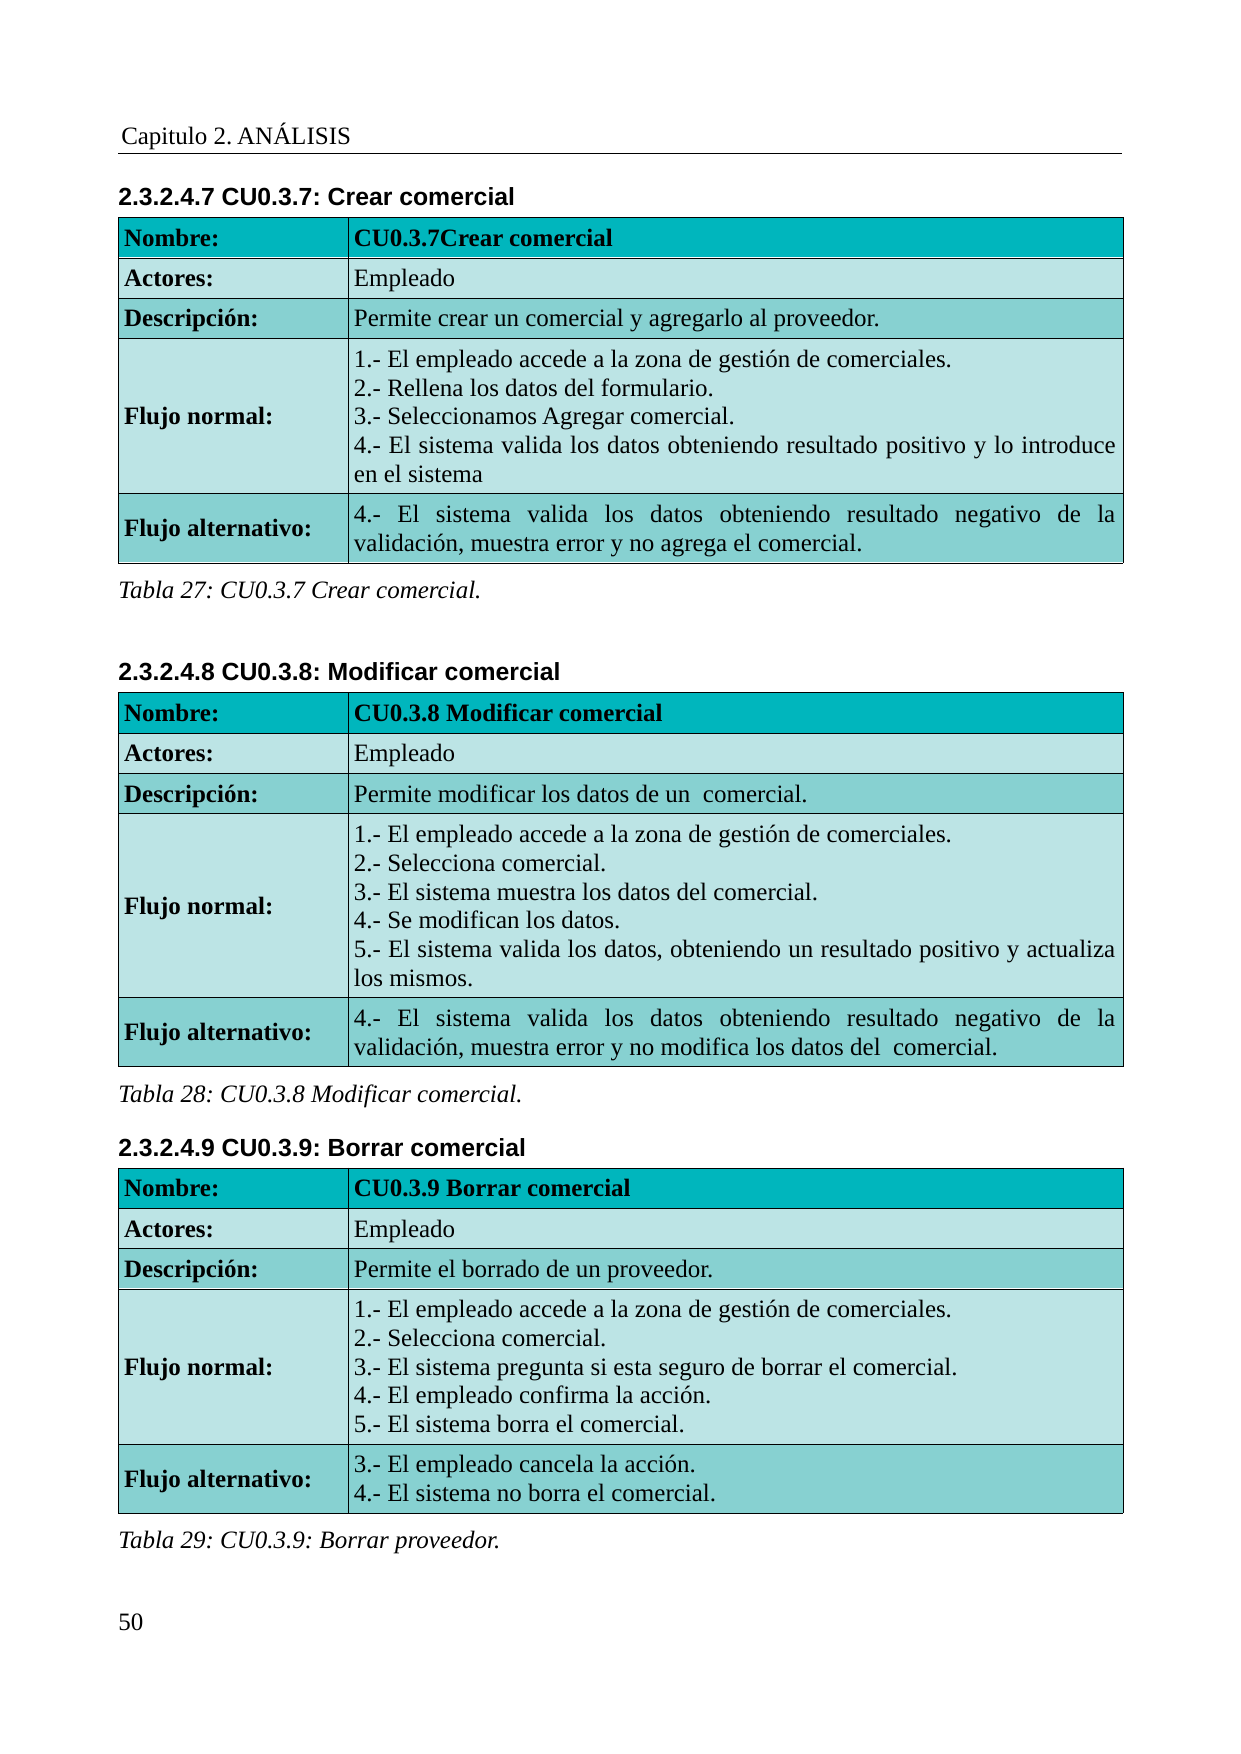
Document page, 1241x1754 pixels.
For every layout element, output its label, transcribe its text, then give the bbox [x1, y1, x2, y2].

table_cell Permite el borrado de un proveedor. [349, 1249, 1123, 1288]
table_header CU0.3.7Crear comercial [349, 218, 1123, 257]
table_cell Flujo normal: [119, 814, 348, 997]
table_cell 3.- El empleado cancela la acción. 4.- El sistema no borra el comercial. [349, 1445, 1123, 1513]
table_cell Empleado [349, 734, 1123, 773]
table_cell 1.- El empleado accede a la zona de gestión de comerciales. 2.- Selecciona comercial. 3.- El sistema pregunta si esta seguro de borrar el comercial. 4.- El empleado confirma la acción. 5.- El sistema borra el comercial. [349, 1290, 1123, 1444]
subtitle 2.3.2.4.7 CU0.3.7: Crear comercial [118, 182, 1122, 211]
table_cell 1.- El empleado accede a la zona de gestión de comerciales. 2.- Selecciona comercial. 3.- El sistema muestra los datos del comercial. 4.- Se modifican los datos. 5.- El sistema valida los datos, obteniendo un resultado positivo y actualiza los mismos. [349, 814, 1123, 997]
text Tabla 27: CU0.3.7 Crear comercial. [118, 575, 1122, 604]
table_cell Flujo normal: [119, 339, 348, 493]
table_cell 4.- El sistema valida los datos obteniendo resultado negativo de la validación, muestra error y no modifica los datos del comercial. [349, 998, 1123, 1066]
table_header CU0.3.9 Borrar comercial [349, 1169, 1123, 1208]
table_cell Flujo alternativo: [119, 1445, 348, 1513]
table_cell Permite modificar los datos de un comercial. [349, 774, 1123, 813]
table_cell 4.- El sistema valida los datos obteniendo resultado negativo de la validación, muestra error y no agrega el comercial. [349, 494, 1123, 562]
text Tabla 29: CU0.3.9: Borrar proveedor. [118, 1525, 1122, 1554]
subtitle 2.3.2.4.8 CU0.3.8: Modificar comercial [118, 657, 1122, 686]
table_header CU0.3.8 Modificar comercial [349, 693, 1123, 733]
text Tabla 28: CU0.3.8 Modificar comercial. [118, 1079, 1122, 1108]
table_cell Descripción: [119, 1249, 348, 1288]
table_cell Permite crear un comercial y agregarlo al proveedor. [349, 299, 1123, 338]
table_cell Descripción: [119, 299, 348, 338]
table_cell Empleado [349, 259, 1123, 298]
table_cell 1.- El empleado accede a la zona de gestión de comerciales. 2.- Rellena los datos del formulario. 3.- Seleccionamos Agregar comercial. 4.- El sistema valida los datos obteniendo resultado positivo y lo introduce en el sistema [349, 339, 1123, 493]
table_cell Flujo normal: [119, 1290, 348, 1444]
table_cell Descripción: [119, 774, 348, 813]
table_cell Actores: [119, 259, 348, 298]
table_header Nombre: [119, 218, 348, 257]
table_cell Empleado [349, 1209, 1123, 1248]
table_header Nombre: [119, 693, 348, 733]
table_cell Actores: [119, 734, 348, 773]
subtitle 2.3.2.4.9 CU0.3.9: Borrar comercial [118, 1133, 1122, 1161]
table_cell Flujo alternativo: [119, 494, 348, 562]
table_header Nombre: [119, 1169, 348, 1208]
table_cell Actores: [119, 1209, 348, 1248]
table_cell Flujo alternativo: [119, 998, 348, 1066]
